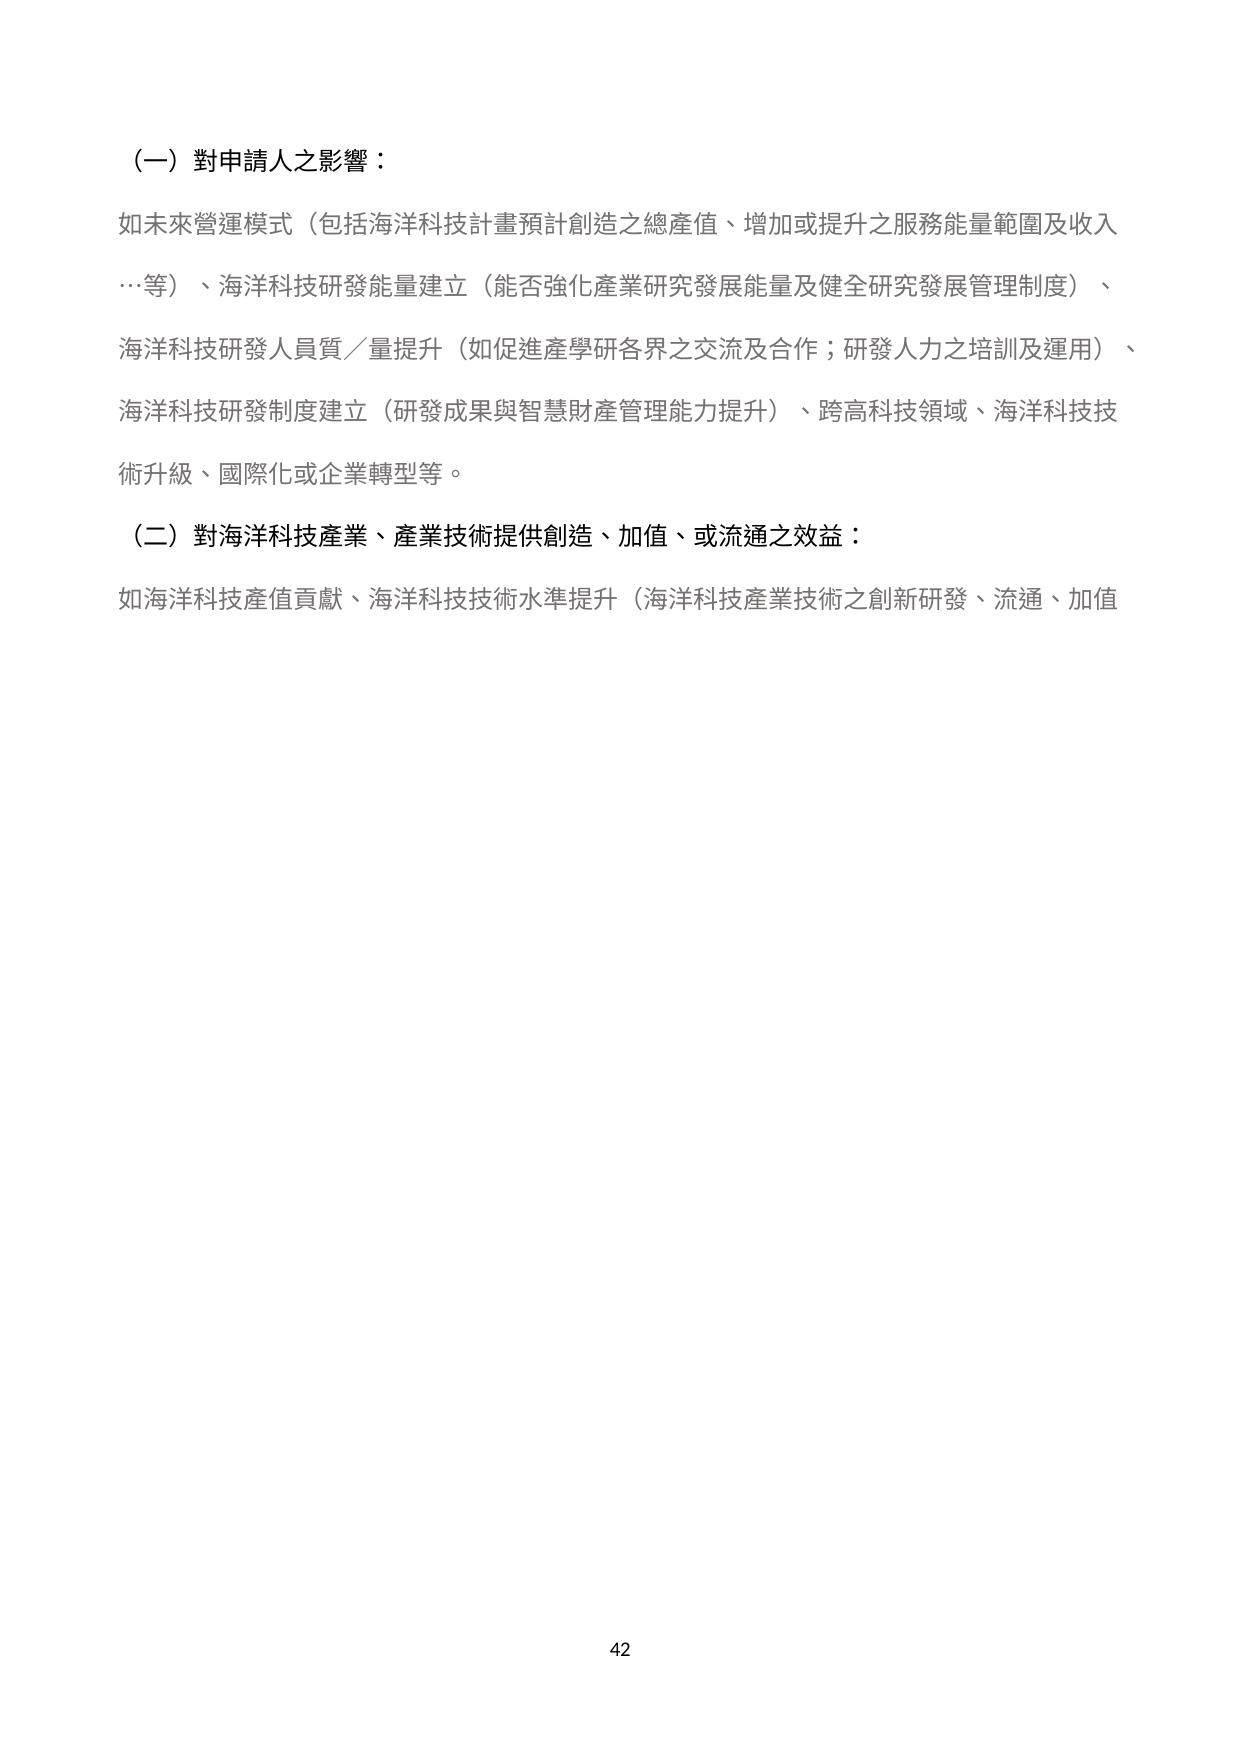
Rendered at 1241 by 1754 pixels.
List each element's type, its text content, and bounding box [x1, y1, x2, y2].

text （二）對海洋科技產業、產業技術提供創造、加值、或流通之效益： [118, 493, 1122, 556]
text （一）對申請人之影響： [118, 118, 1122, 181]
text 如海洋科技產值貢獻、海洋科技技術水準提升（海洋科技產業技術之創新研發、流通、加值 [118, 556, 1122, 618]
text 如未來營運模式（包括海洋科技計畫預計創造之總產值、增加或提升之服務能量範圍及收入…等）、海洋科技研發能量建立（能否強化產業研究發展能量及健全研究發展管理制度）、海洋科技研發人員質∕量提升（如促進產學研各界之交流及合作；研發人力之培訓及運用）、海洋科技研發制度建立（研發成果與智慧財產管理能力提升）、跨高科技領域、海洋科技技術升級、國際化或企業轉型等。 [118, 181, 1122, 493]
